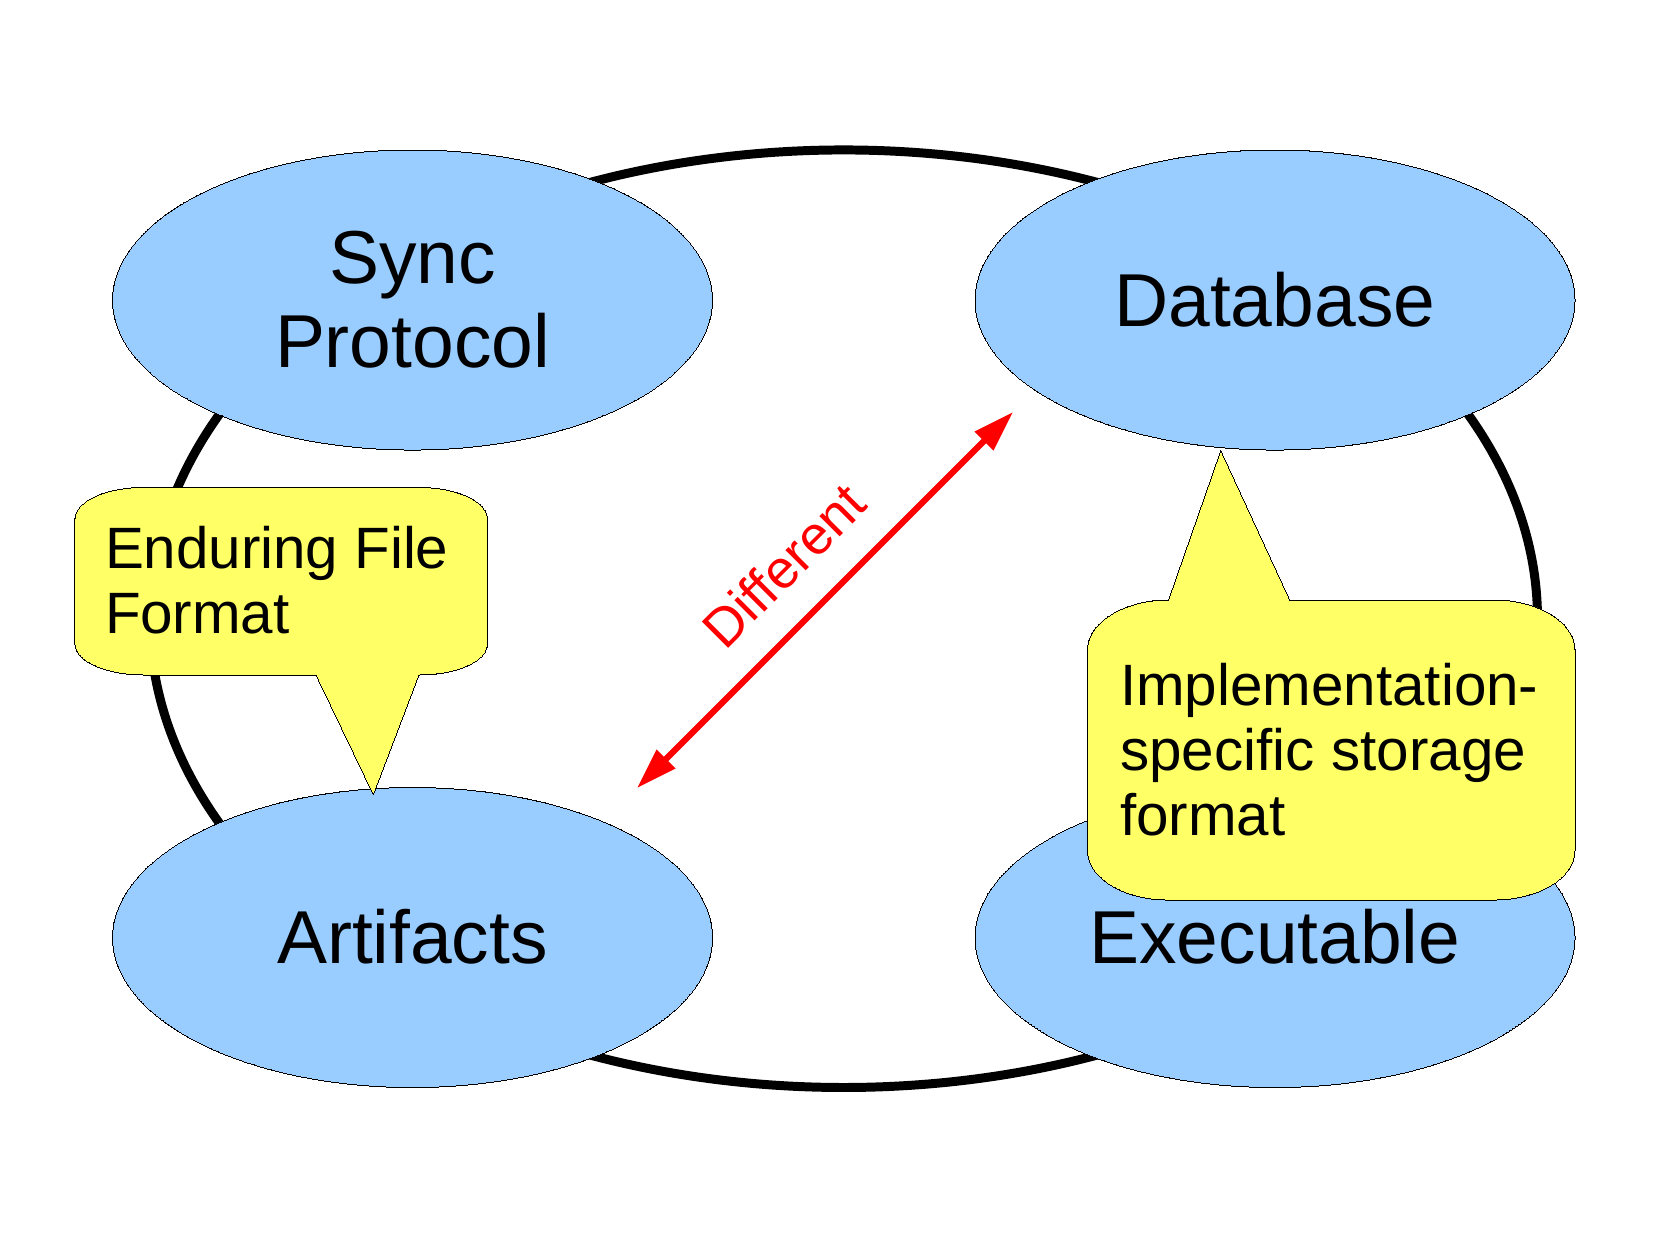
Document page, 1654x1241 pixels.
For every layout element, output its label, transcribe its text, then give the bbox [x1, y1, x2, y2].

text_box Executable [975, 820, 1576, 1088]
text_box Sync Protocol [112, 150, 713, 451]
text_box Different [675, 456, 894, 676]
text_box Implementation- specific storage format [1087, 450, 1576, 901]
text_box Database [975, 150, 1576, 451]
text_box Enduring File Format [74, 487, 488, 795]
text_box Artifacts [112, 787, 713, 1088]
